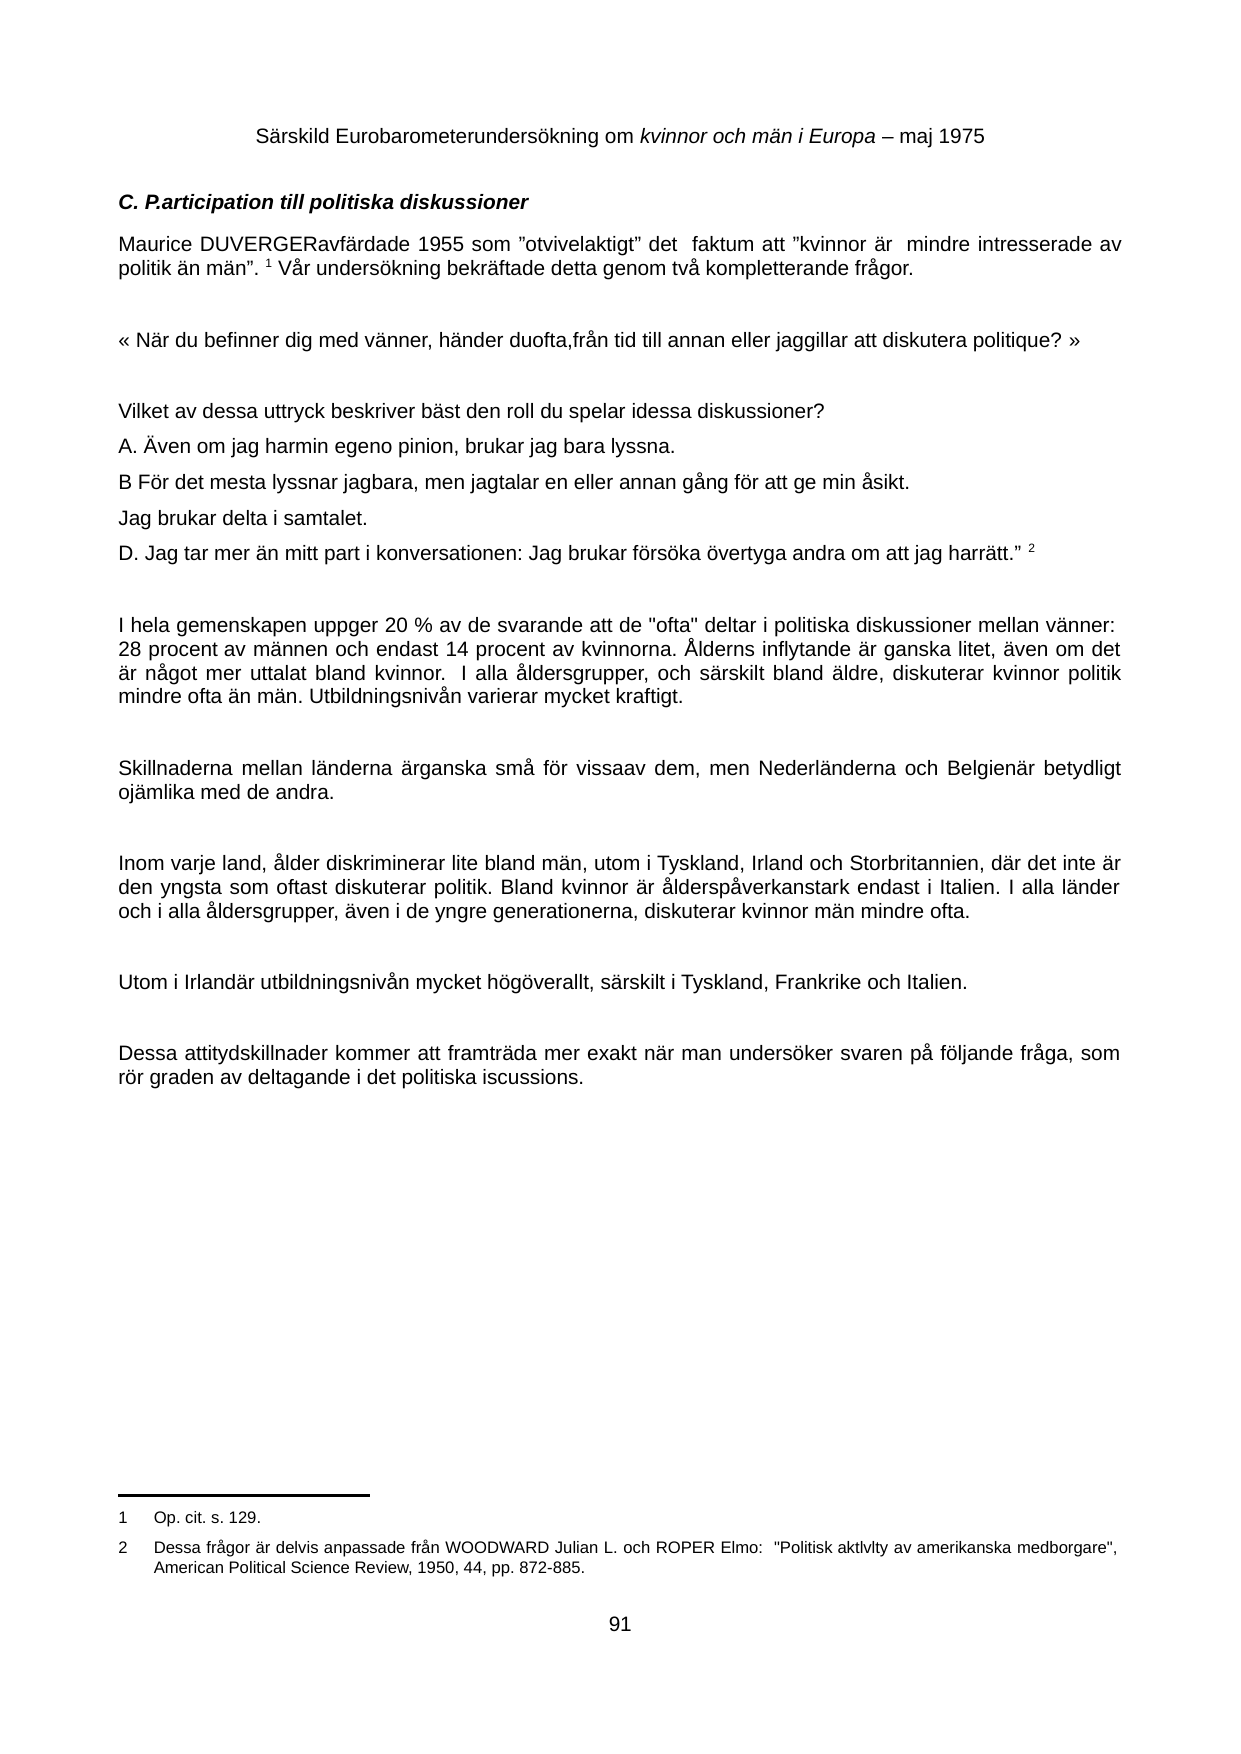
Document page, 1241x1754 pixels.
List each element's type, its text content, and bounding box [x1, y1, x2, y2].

text B För det mesta lyssnar jagbara, men jagtalar en eller annan gång för att ge min åsikt. [118, 470, 1122, 494]
subtitle C. P.articipation till politiska diskussioner [118, 190, 1122, 214]
text Dessa attitydskillnader kommer att framträda mer exakt när man undersöker svaren på följande fråga, som rör graden av deltagande i det politiska iscussions. [118, 1041, 1122, 1089]
text I hela gemenskapen uppger 20 % av de svarande att de "ofta" deltar i politiska diskussioner mellan vänner: 28 procent av männen och endast 14 procent av kvinnorna. Ålderns inflytande är ganska litet, även om det är något mer uttalat bland kvinnor. I alla åldersgrupper, och särskilt bland äldre, diskuterar kvinnor politik mindre ofta än män. Utbildningsnivån varierar mycket kraftigt. [118, 612, 1122, 708]
text Inom varje land, ålder diskriminerar lite bland män, utom i Tyskland, Irland och Storbritannien, där det inte är den yngsta som oftast diskuterar politik. Bland kvinnor är ålderspåverkanstark endast i Italien. I alla länder och i alla åldersgrupper, även i de yngre generationerna, diskuterar kvinnor män mindre ofta. [118, 851, 1122, 923]
text D. Jag tar mer än mitt part i konversationen: Jag brukar försöka övertyga andra om att jag harrätt.” [118, 541, 1122, 565]
text Utom i Irlandär utbildningsnivån mycket högöverallt, särskilt i Tyskland, Frankrike och Italien. [118, 970, 1122, 994]
text Skillnaderna mellan länderna ärganska små för vissaav dem, men Nederländerna och Belgienär betydligt ojämlika med de andra. [118, 756, 1122, 803]
text A. Även om jag harmin egeno pinion, brukar jag bara lyssna. [118, 434, 1122, 458]
text Maurice DUVERGERavfärdade 1955 som ”otvivelaktigt” det faktum att ”kvinnor är mindre intresserade av politik än män”. Vår undersökning bekräftade detta genom två kompletterande frågor. [118, 232, 1122, 280]
text Op. cit. s. 129. [118, 1507, 1122, 1527]
text Dessa frågor är delvis anpassade från WOODWARD Julian L. och ROPER Elmo: "Politisk aktlvlty av amerikanska medborgare", American Political Science Review, 1950, 44, pp. 872-885. [118, 1538, 1122, 1577]
text Jag brukar delta i samtalet. [118, 506, 1122, 529]
text « När du befinner dig med vänner, händer duofta,från tid till annan eller jaggillar att diskutera politique? » [118, 327, 1122, 351]
text Vilket av dessa uttryck beskriver bäst den roll du spelar idessa diskussioner? [118, 399, 1122, 423]
